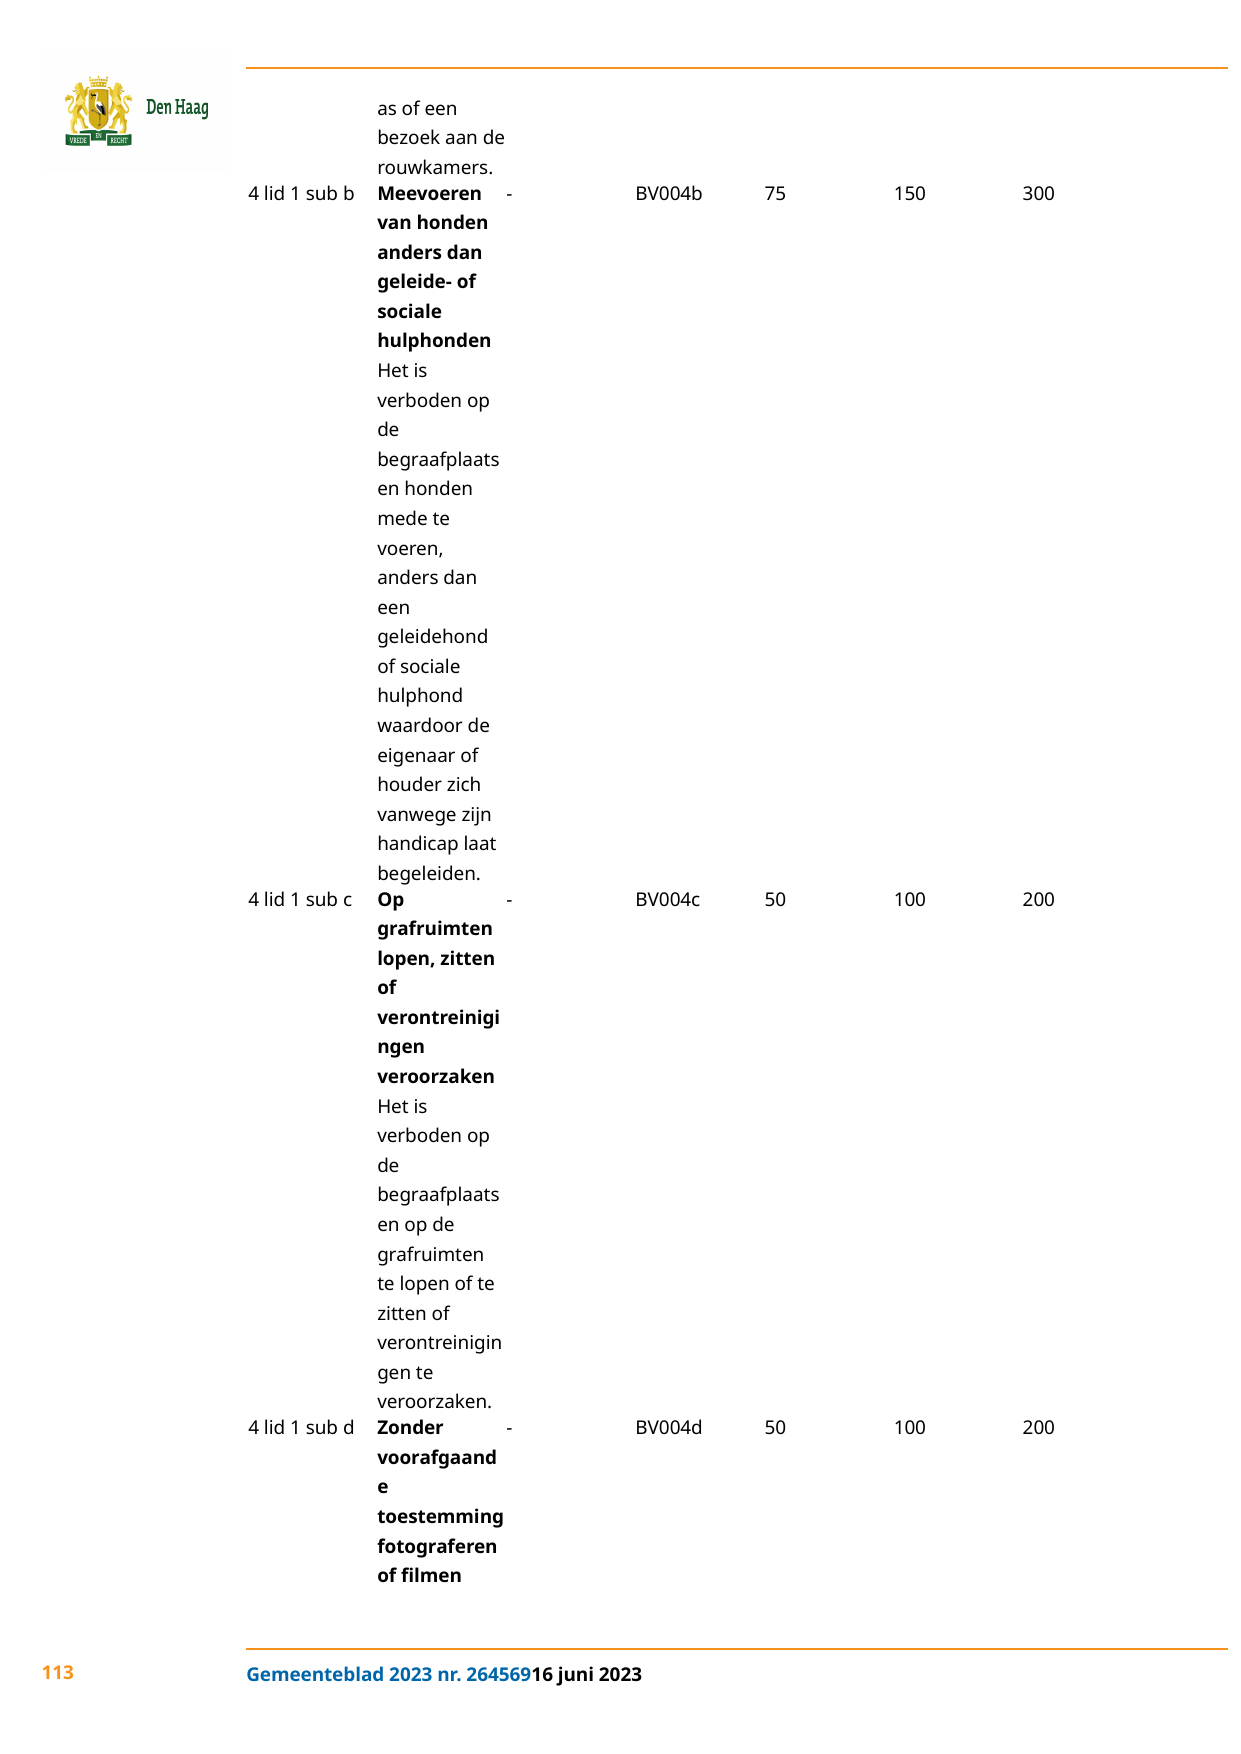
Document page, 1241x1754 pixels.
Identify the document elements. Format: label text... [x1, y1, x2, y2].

table_cell 300 [1023, 180, 1152, 886]
table_cell [894, 95, 1022, 180]
table_cell 75 [764, 180, 893, 886]
table_cell [1023, 95, 1152, 180]
table_cell 50 [764, 886, 893, 1414]
table_cell Op grafruimten lopen, zitten of verontreinigingen veroorzaken Het is verboden op de begraafplaatsen op de grafruimten te lopen of te zitten of verontreinigingen te veroorzaken. [377, 886, 506, 1414]
table_cell as of een bezoek aan de rouwkamers. [377, 95, 506, 180]
table_cell - [506, 1415, 635, 1588]
table_cell 100 [894, 1415, 1022, 1588]
table_cell Zonder voorafgaande toestemming fotograferen of filmen [377, 1415, 506, 1588]
table_cell 150 [894, 180, 1022, 886]
table_cell Meevoeren van honden anders dan geleide- of sociale hulphonden Het is verboden op de begraafplaatsen honden mede te voeren, anders dan een geleidehond of sociale hulphond waardoor de eigenaar of houder zich vanwege zijn handicap laat begeleiden. [377, 180, 506, 886]
table_cell 4 lid 1 sub c [248, 886, 377, 1414]
table_cell [635, 95, 764, 180]
table_cell 4 lid 1 sub b [248, 180, 377, 886]
table_cell 4 lid 1 sub d [248, 1415, 377, 1588]
picture [41, 47, 231, 172]
table_cell 200 [1023, 886, 1152, 1414]
table_cell [248, 95, 377, 180]
table_cell - [506, 180, 635, 886]
table_cell BV004c [635, 886, 764, 1414]
table_cell - [506, 95, 635, 180]
table_cell [764, 95, 893, 180]
table_cell 200 [1023, 1415, 1152, 1588]
table_cell 50 [764, 1415, 893, 1588]
table_cell BV004b [635, 180, 764, 886]
table_cell - [506, 886, 635, 1414]
table_cell BV004d [635, 1415, 764, 1588]
table_cell 100 [894, 886, 1022, 1414]
